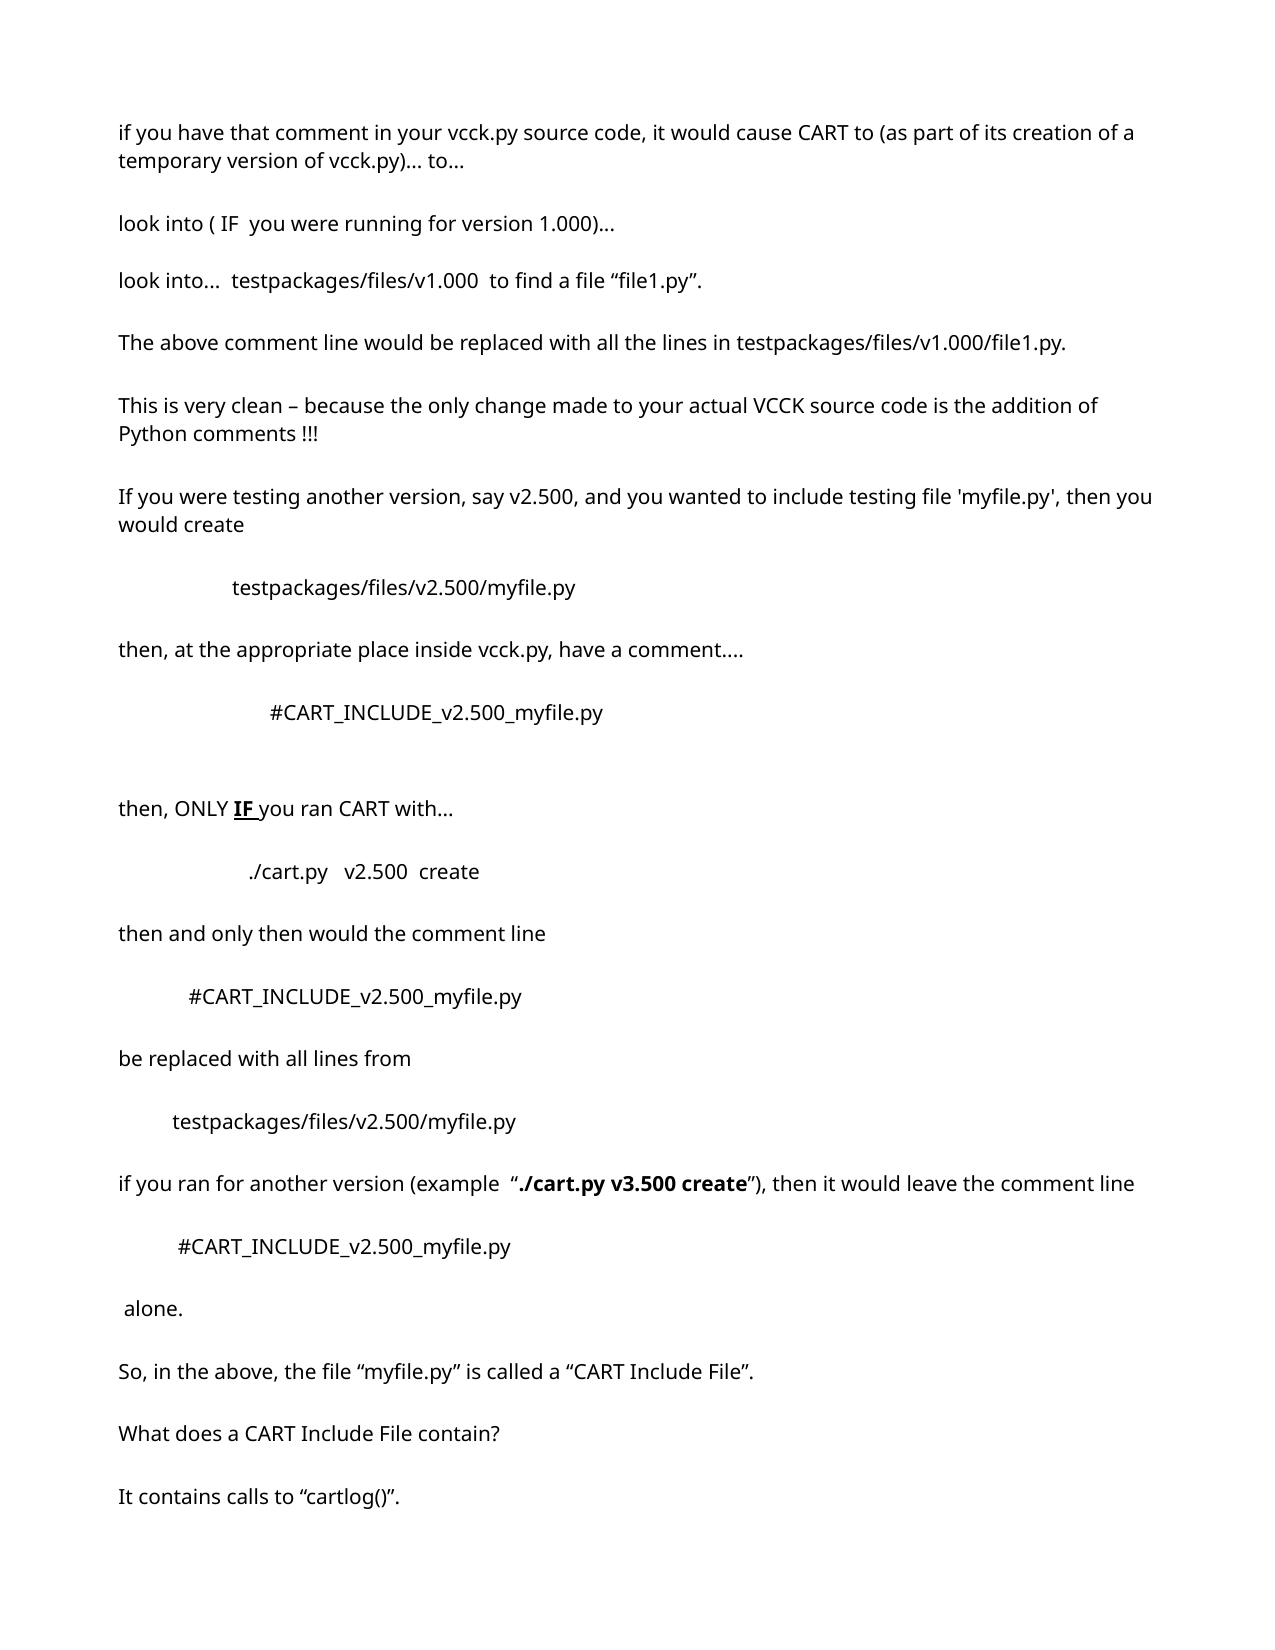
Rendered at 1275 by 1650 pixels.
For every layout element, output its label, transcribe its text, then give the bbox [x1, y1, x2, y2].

text be replaced with all lines from [118, 1044, 1157, 1073]
text What does a CART Include File contain? [118, 1419, 1157, 1448]
text ./cart.py v2.500 create [118, 857, 1157, 885]
text The above comment line would be replaced with all the lines in testpackages/files/v1.000/file1.py. [118, 328, 1157, 357]
text alone. [118, 1294, 1157, 1323]
text then, ONLY IF you ran CART with... [118, 794, 1157, 823]
text #CART_INCLUDE_v2.500_myfile.py [118, 698, 1157, 726]
text #CART_INCLUDE_v2.500_myfile.py [118, 1232, 1157, 1260]
text So, in the above, the file “myfile.py” is called a “CART Include File”. [118, 1357, 1157, 1385]
text look into ( IF you were running for version 1.000)... look into... testpackages/files/v1.000 to find a file “file1.py”. [118, 209, 1157, 294]
text testpackages/files/v2.500/myfile.py [118, 1107, 1157, 1135]
text It contains calls to “cartlog()”. [118, 1482, 1157, 1510]
text if you ran for another version (example “./cart.py v3.500 create”), then it would leave the comment line [118, 1169, 1157, 1198]
text then and only then would the comment line [118, 919, 1157, 948]
text if you have that comment in your vcck.py source code, it would cause CART to (as part of its creation of a temporary version of vcck.py)... to... [118, 118, 1157, 175]
text This is very clean – because the only change made to your actual VCCK source code is the addition of Python comments !!! [118, 391, 1157, 448]
text then, at the appropriate place inside vcck.py, have a comment.... [118, 635, 1157, 664]
text If you were testing another version, say v2.500, and you wanted to include testing file 'myfile.py', then you would create [118, 482, 1157, 539]
text #CART_INCLUDE_v2.500_myfile.py [118, 982, 1157, 1010]
text testpackages/files/v2.500/myfile.py [118, 573, 1157, 601]
